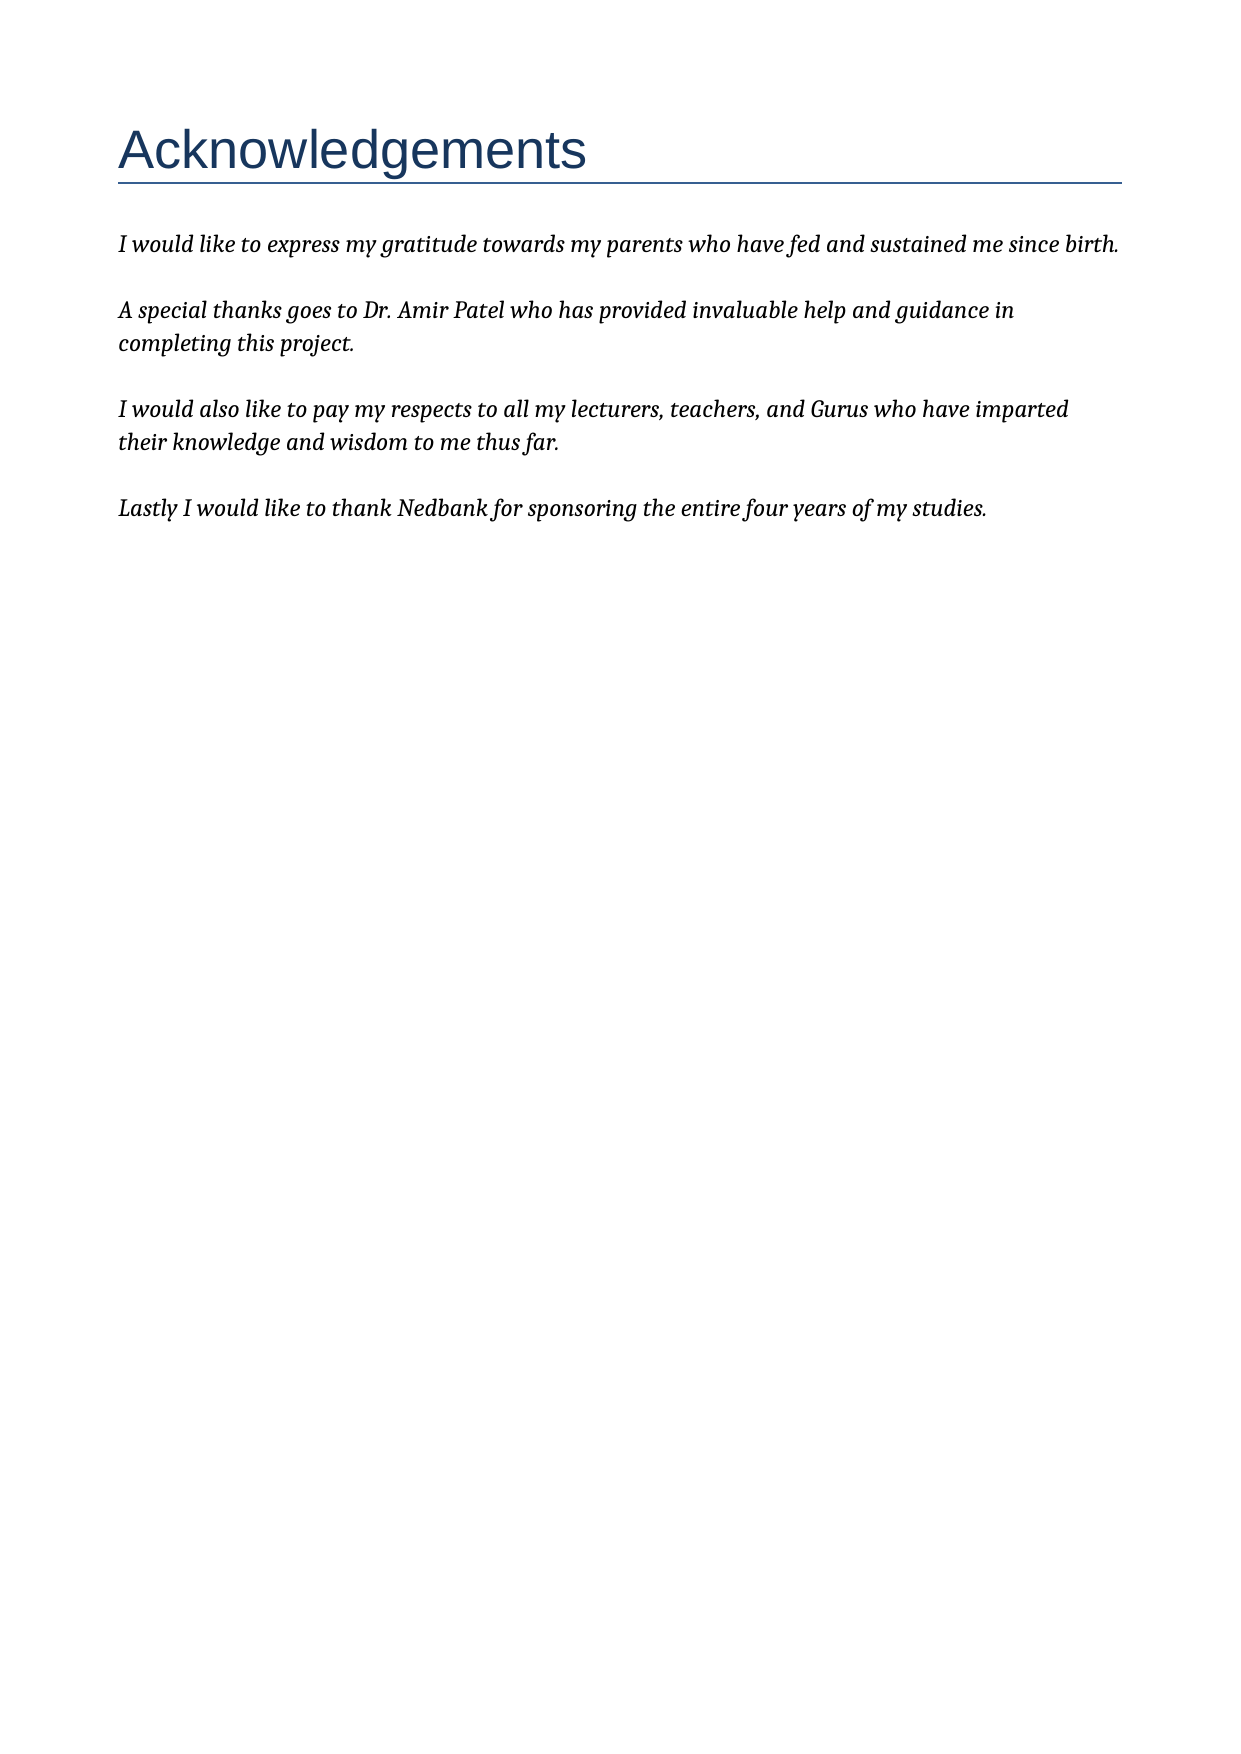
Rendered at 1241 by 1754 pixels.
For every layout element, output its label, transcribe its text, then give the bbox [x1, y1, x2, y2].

text A special thanks goes to Dr. Amir Patel who has provided invaluable help and guidance in completing this project. [118, 296, 1122, 358]
subtitle Acknowledgements [118, 118, 1122, 182]
text I would like to express my gratitude towards my parents who have fed and sustained me since birth. [118, 230, 1122, 259]
text Lastly I would like to thank Nedbank for sponsoring the entire four years of my studies. [118, 494, 1122, 523]
text I would also like to pay my respects to all my lecturers, teachers, and Gurus who have imparted their knowledge and wisdom to me thus far. [118, 395, 1122, 457]
